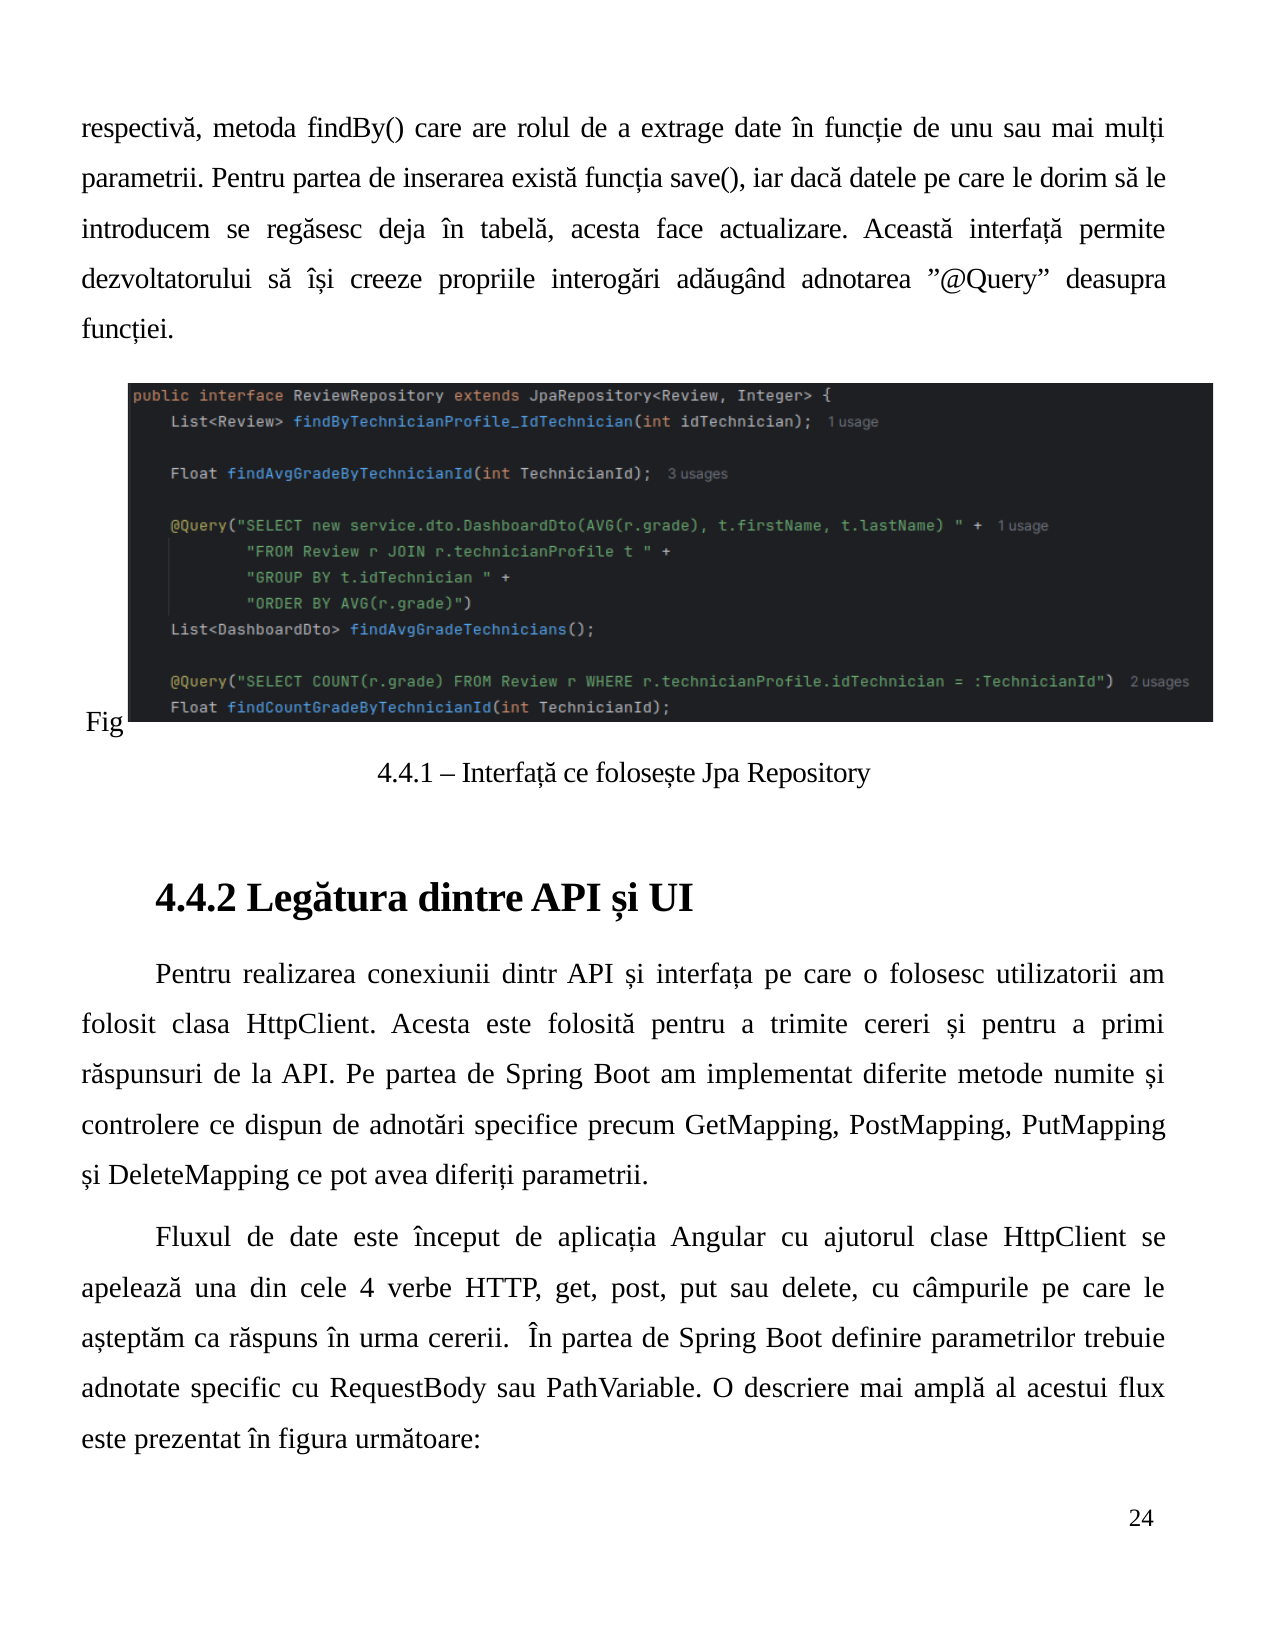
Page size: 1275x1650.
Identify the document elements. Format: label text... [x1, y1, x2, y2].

text Fig 4.4.1 – Interfață ce folosește Jpa Repository [81, 704, 1167, 788]
picture [127, 383, 1214, 722]
text Pentru realizarea conexiunii dintr API și interfața pe care o folosesc utilizatorii am folosit clasa HttpClient. Acesta este folosită pentru a trimite cereri și pentru a primi răspunsuri de la API. Pe partea de Spring Boot am implementat diferite metode numite și controlere ce dispun de adnotări specifice precum GetMapping, PostMapping, PutMapping și DeleteMapping ce pot avea diferiți parametrii. [81, 956, 1167, 1191]
text respectivă, metoda findBy() care are rolul de a extrage date în funcție de unu sau mai mulți parametrii. Pentru partea de inserarea există funcția save(), iar dacă datele pe care le dorim să le introducem se regăsesc deja în tabelă, acesta face actualizare. Această interfață permite dezvoltatorului să își creeze propriile interogări adăugând adnotarea ”@Query” deasupra funcției. [81, 110, 1167, 345]
text Fluxul de date este început de aplicația Angular cu ajutorul clase HttpClient se apelează una din cele 4 verbe HTTP, get, post, put sau delete, cu câmpurile pe care le așteptăm ca răspuns în urma cererii. În partea de Spring Boot definire parametrilor trebuie adnotate specific cu RequestBody sau PathVariable. O descriere mai amplă al acestui flux este prezentat în figura următoare: [81, 1219, 1167, 1454]
text 4.4.2 Legătura dintre API și UI [81, 872, 1167, 920]
